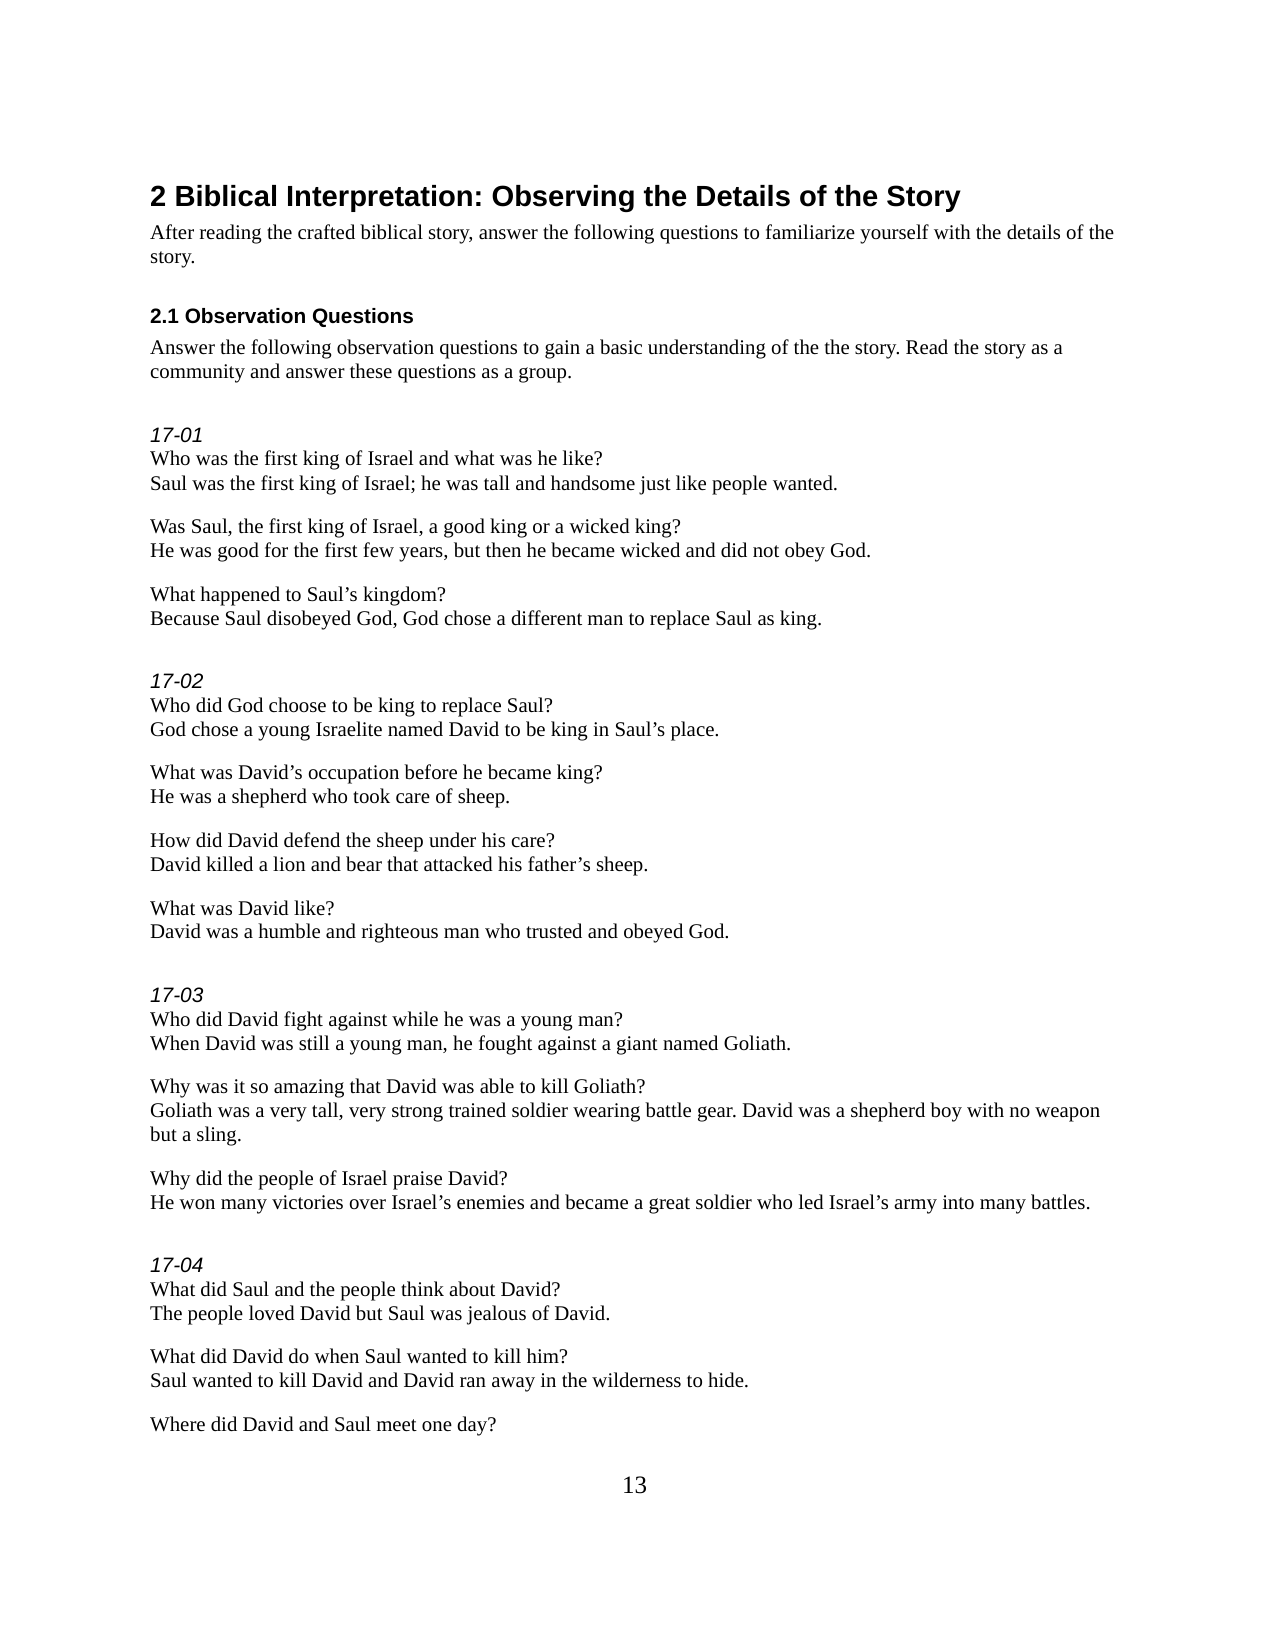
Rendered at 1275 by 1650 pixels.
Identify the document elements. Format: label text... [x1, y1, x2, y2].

subtitle 2 Biblical Interpretation: Observing the Details of the Story [150, 179, 1125, 212]
text What did Saul and the people think about David? The people loved David but Saul was jealous of David. [150, 1277, 1125, 1325]
text What was David’s occupation before he became king? He was a shepherd who took care of sheep. [150, 760, 1125, 808]
text Why was it so amazing that David was able to kill Goliath? Goliath was a very tall, very strong trained soldier wearing battle gear. David was a shepherd boy with no weapon but a sling. [150, 1074, 1125, 1146]
text Who did God choose to be king to replace Saul? God chose a young Israelite named David to be king in Saul’s place. [150, 693, 1125, 741]
text Answer the following observation questions to gain a basic understanding of the the story. Read the story as a community and answer these questions as a group. [150, 335, 1125, 383]
subtitle 17-04 [150, 1253, 1125, 1277]
text Who was the first king of Israel and what was he like? Saul was the first king of Israel; he was tall and handsome just like people wanted. [150, 446, 1125, 494]
text What did David do when Saul wanted to kill him? Saul wanted to kill David and David ran away in the wilderness to hide. [150, 1344, 1125, 1392]
text Who did David fight against while he was a young man? When David was still a young man, he fought against a giant named Goliath. [150, 1006, 1125, 1054]
text Was Saul, the first king of Israel, a good king or a wicked king? He was good for the first few years, but then he became wicked and did not obey God. [150, 514, 1125, 562]
text After reading the crafted biblical story, answer the following questions to familiarize yourself with the details of the story. [150, 220, 1125, 268]
subtitle 2.1 Observation Questions [150, 304, 1125, 328]
text What happened to Saul’s kingdom? Because Saul disobeyed God, God chose a different man to replace Saul as king. [150, 582, 1125, 630]
text Why did the people of Israel praise David? He won many victories over Israel’s enemies and became a great soldier who led Israel’s army into many battles. [150, 1166, 1125, 1214]
text How did David defend the sheep under his care? David killed a lion and bear that attacked his father’s sheep. [150, 828, 1125, 876]
subtitle 17-01 [150, 422, 1125, 446]
subtitle 17-03 [150, 982, 1125, 1006]
subtitle 17-02 [150, 669, 1125, 693]
text What was David like? David was a humble and righteous man who trusted and obeyed God. [150, 895, 1125, 943]
text Where did David and Saul meet one day? [150, 1412, 1125, 1436]
